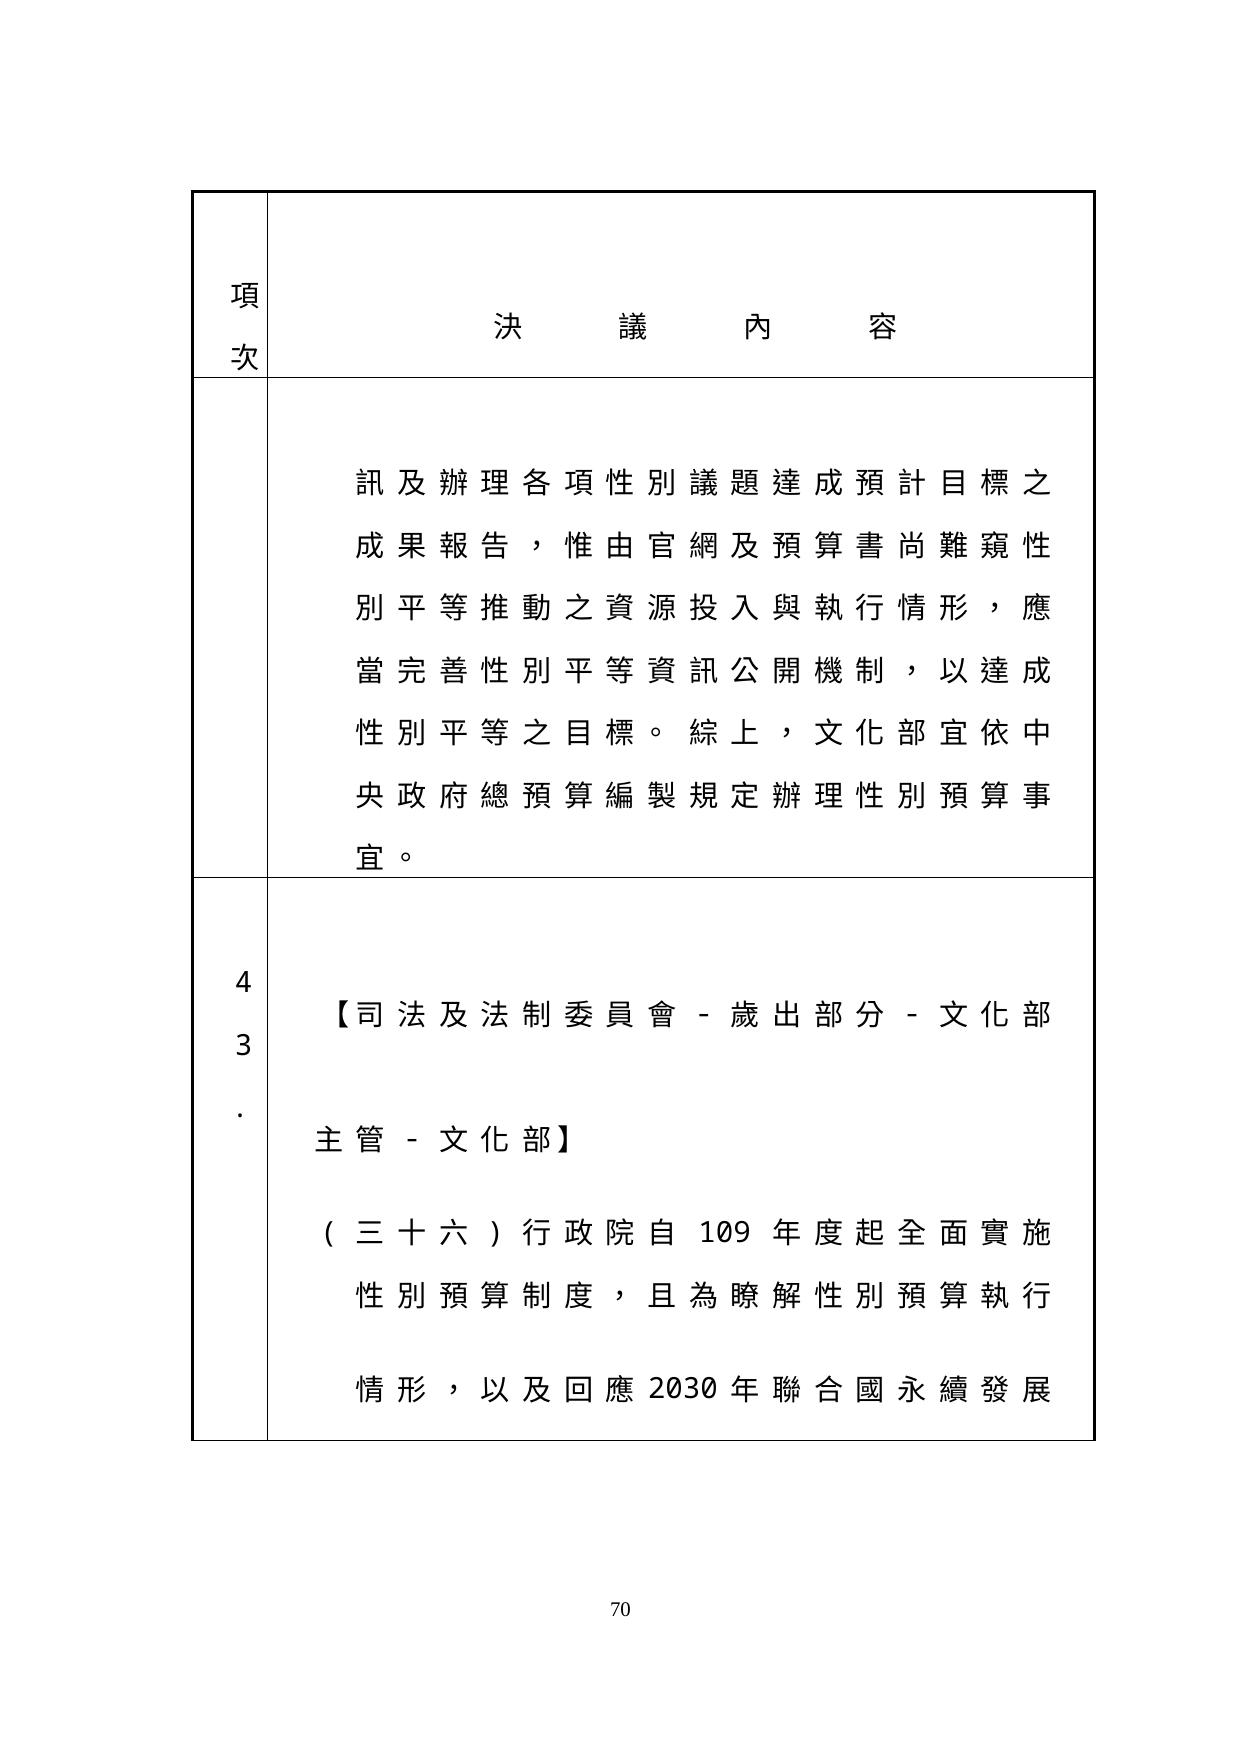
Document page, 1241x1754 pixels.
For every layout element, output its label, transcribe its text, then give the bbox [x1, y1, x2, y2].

table_cell 訊及辦理各項性別議題達成預計目標之成果報告，惟由官網及預算書尚難窺性別平等推動之資源投入與執行情形，應當完善性別平等資訊公開機制，以達成性別平等之目標。綜上，文化部宜依中央政府總預算編製規定辦理性別預算事宜。 [268, 378, 1093, 877]
table_cell 43. [194, 878, 267, 1439]
table_header 決 議 內 容 [268, 193, 1093, 377]
table_header 項次 [194, 193, 267, 377]
table_cell 【司法及法制委員會-歲出部分-文化部主管-文化部】 (三十六)行政院自109年度起全面實施性別預算制度，且為瞭解性別預算執行情形，以及回應2030年聯合國永續發展 [268, 878, 1093, 1439]
table_cell [194, 378, 267, 877]
